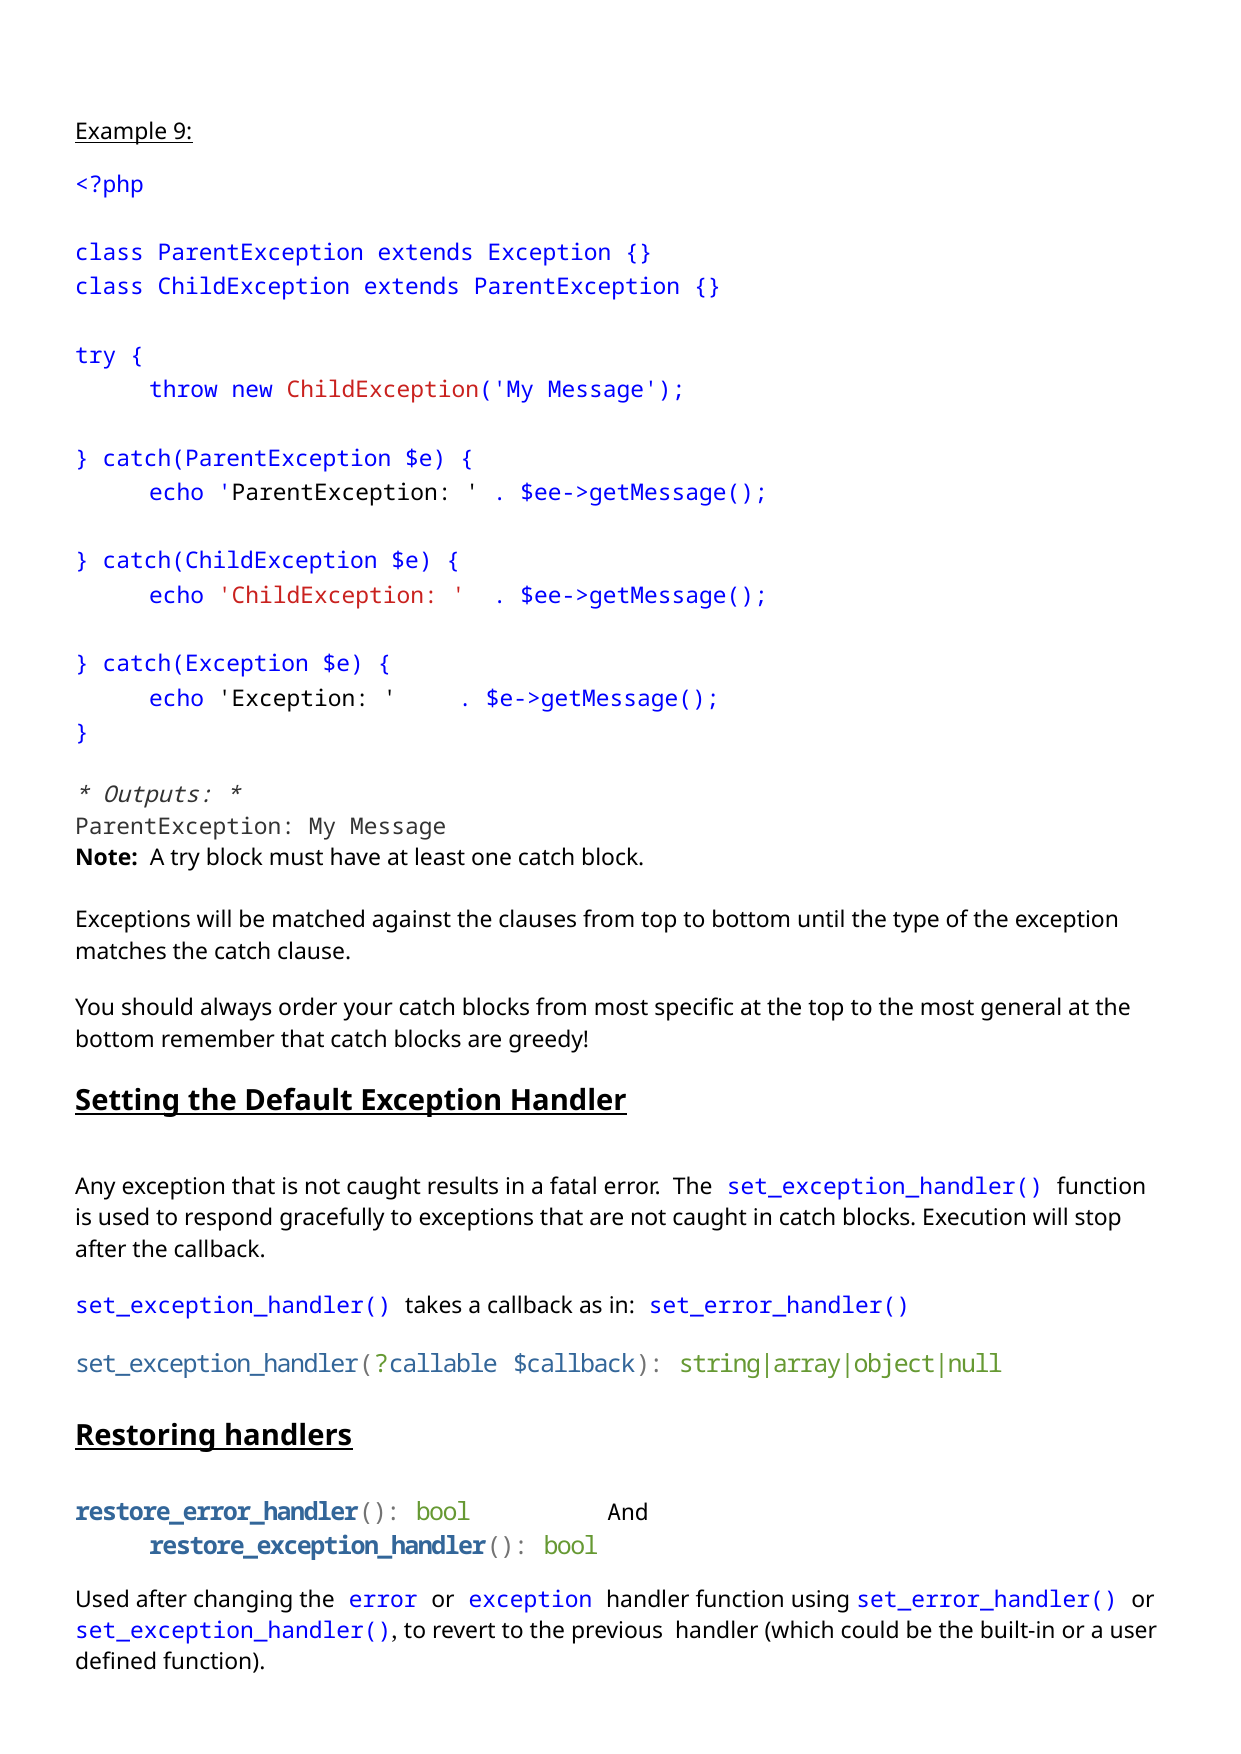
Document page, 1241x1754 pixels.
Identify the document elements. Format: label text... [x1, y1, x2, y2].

text You should always order your catch blocks from most specific at the top to the most general at the bottom remember that catch blocks are greedy! [75, 991, 1166, 1054]
text Restoring handlers [75, 1414, 1166, 1454]
text class ChildException extends ParentException {} [75, 270, 1166, 302]
text } catch(Exception $e) { [75, 647, 1166, 678]
text * Outputs: * [75, 778, 1166, 809]
text restore_error_handler(): bool And restore_exception_handler(): bool [75, 1494, 1166, 1562]
text set_exception_handler(?callable $callback): string|array|object|null [75, 1346, 1166, 1380]
text throw new ChildException('My Message'); [75, 373, 1166, 404]
text <?php [75, 167, 1166, 199]
text ParentException: My Message [75, 809, 1166, 841]
text echo 'ChildException: ' . $ee->getMessage(); [75, 579, 1166, 610]
text Any exception that is not caught results in a fatal error. The set_exception_handler() function is used to respond gracefully to exceptions that are not caught in catch blocks. Execution will stop after the callback. [75, 1170, 1166, 1264]
text Setting the Default Exception Handler [75, 1079, 1166, 1119]
text class ParentException extends Exception {} [75, 236, 1166, 267]
text } catch(ChildException $e) { [75, 544, 1166, 576]
text Example 9: [75, 115, 1166, 146]
text set_exception_handler() takes a callback as in: set_error_handler() [75, 1289, 1166, 1321]
text Exceptions will be matched against the clauses from top to bottom until the type of the exception matches the catch clause. [75, 903, 1166, 966]
text } [75, 716, 1166, 747]
text } catch(ParentException $e) { [75, 442, 1166, 473]
text echo 'ParentException: ' . $ee->getMessage(); [75, 476, 1166, 507]
text echo 'Exception: ' . $e->getMessage(); [75, 682, 1166, 713]
text Note: A try block must have at least one catch block. [75, 841, 1166, 872]
text try { [75, 339, 1166, 370]
text Used after changing the error or exception handler function using set_error_handler() or set_exception_handler(), to revert to the previous handler (which could be the built-in or a user defined function). [75, 1583, 1166, 1677]
